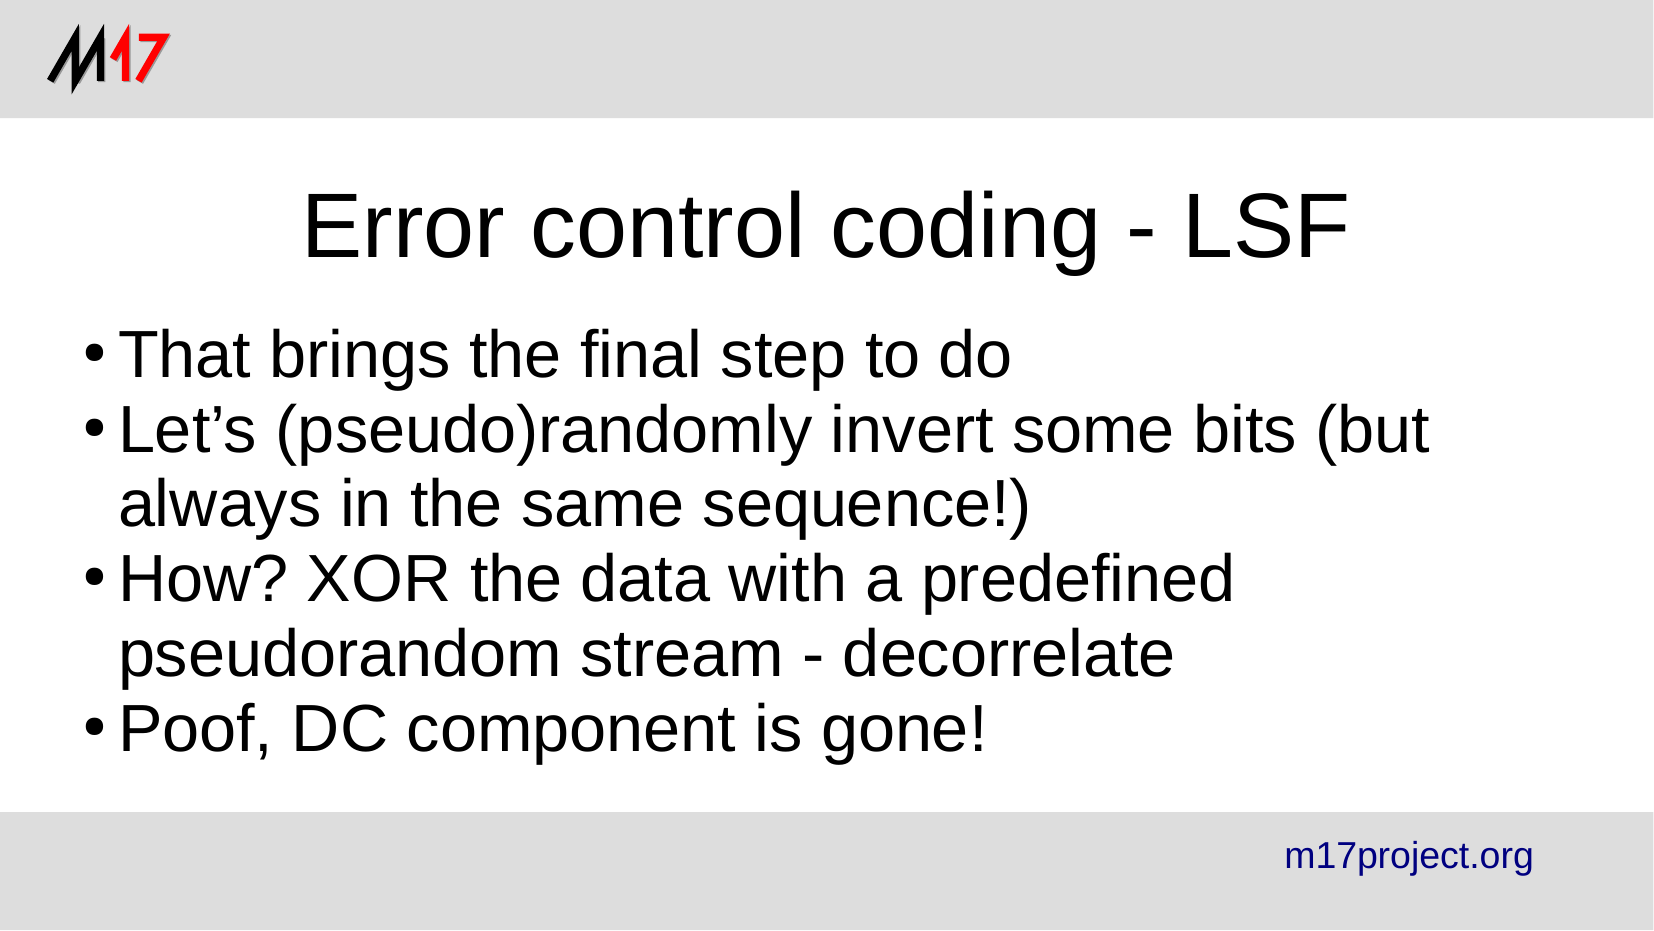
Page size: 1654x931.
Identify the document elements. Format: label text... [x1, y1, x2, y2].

text_box m17project.org [1269, 826, 1654, 897]
picture [39, 16, 178, 102]
text_box [0, 0, 1654, 119]
title Error control coding - LSF [82, 147, 1571, 303]
text_box [0, 812, 1654, 931]
subtitle That brings the final step to do Let’s (pseudo)randomly invert some bits (but always in the same sequence!) How? XOR the data with a predefined pseudorandom stream - decorrelate Poof, DC component is gone! [82, 316, 1571, 812]
